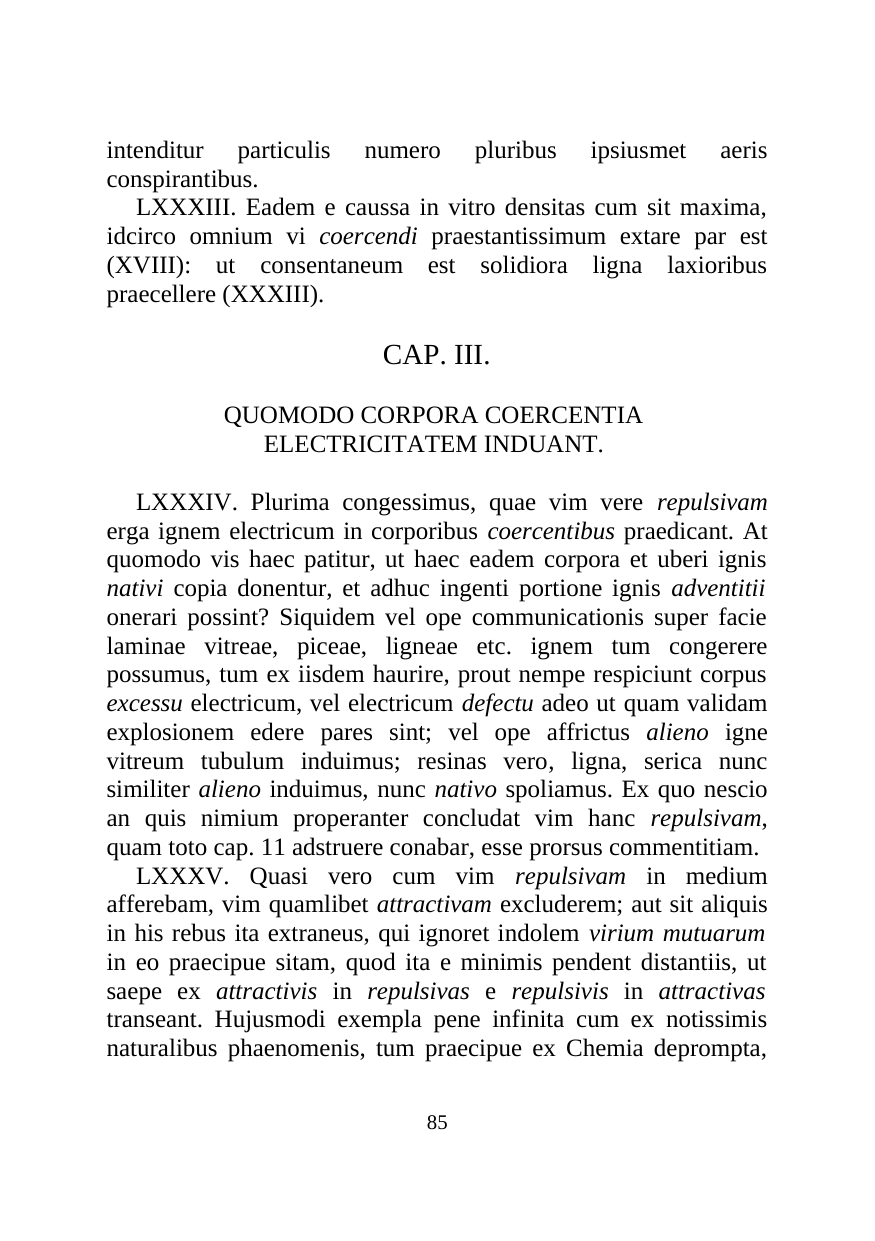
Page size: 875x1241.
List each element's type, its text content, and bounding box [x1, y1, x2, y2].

text CAP. III. [105, 337, 768, 371]
text LXXXIV. Plurima congessimus, quae vim vere repulsivam erga ignem electricum in corporibus coercentibus praedicant. At quomodo vis haec patitur, ut haec eadem corpora et uberi ignis nativi copia donentur, et adhuc ingenti portione ignis adventitii onerari possint? Siquidem vel ope communicationis super facie laminae vitreae, piceae, ligneae etc. ignem tum congerere possumus, tum ex iisdem haurire, prout nempe respiciunt corpus excessu electricum, vel electricum defectu adeo ut quam validam explosionem edere pares sint; vel ope affrictus alieno igne vitreum tubulum induimus; resinas vero, ligna, serica nunc similiter alieno induimus, nunc nativo spoliamus. Ex quo nescio an quis nimium properanter concludat vim hanc repulsivam, quam toto cap. 11 adstruere conabar, esse prorsus commentitiam. [106, 487, 768, 861]
text intenditur particulis numero pluribus ipsiusmet aeris conspirantibus. [106, 135, 768, 192]
text LXXXV. Quasi vero cum vim repulsivam in medium afferebam, vim quamlibet attractivam excluderem; aut sit aliquis in his rebus ita extraneus, qui ignoret indolem virium mutuarum in eo praecipue sitam, quod ita e minimis pendent distantiis, ut saepe ex attractivis in repulsivas e repulsivis in attractivas transeant. Hujusmodi exempla pene infinita cum ex notissimis naturalibus phaenomenis, tum praecipue ex Chemia deprompta, [106, 861, 768, 1062]
text LXXXIII. Eadem e caussa in vitro densitas cum sit maxima, idcirco omnium vi coercendi praestantissimum extare par est (XVIII): ut consentaneum est solidiora ligna laxioribus praecellere (XXXIII). [106, 192, 768, 307]
text QUOMODO CORPORA COERCENTIA ELECTRICITATEM INDUANT. [105, 400, 768, 457]
